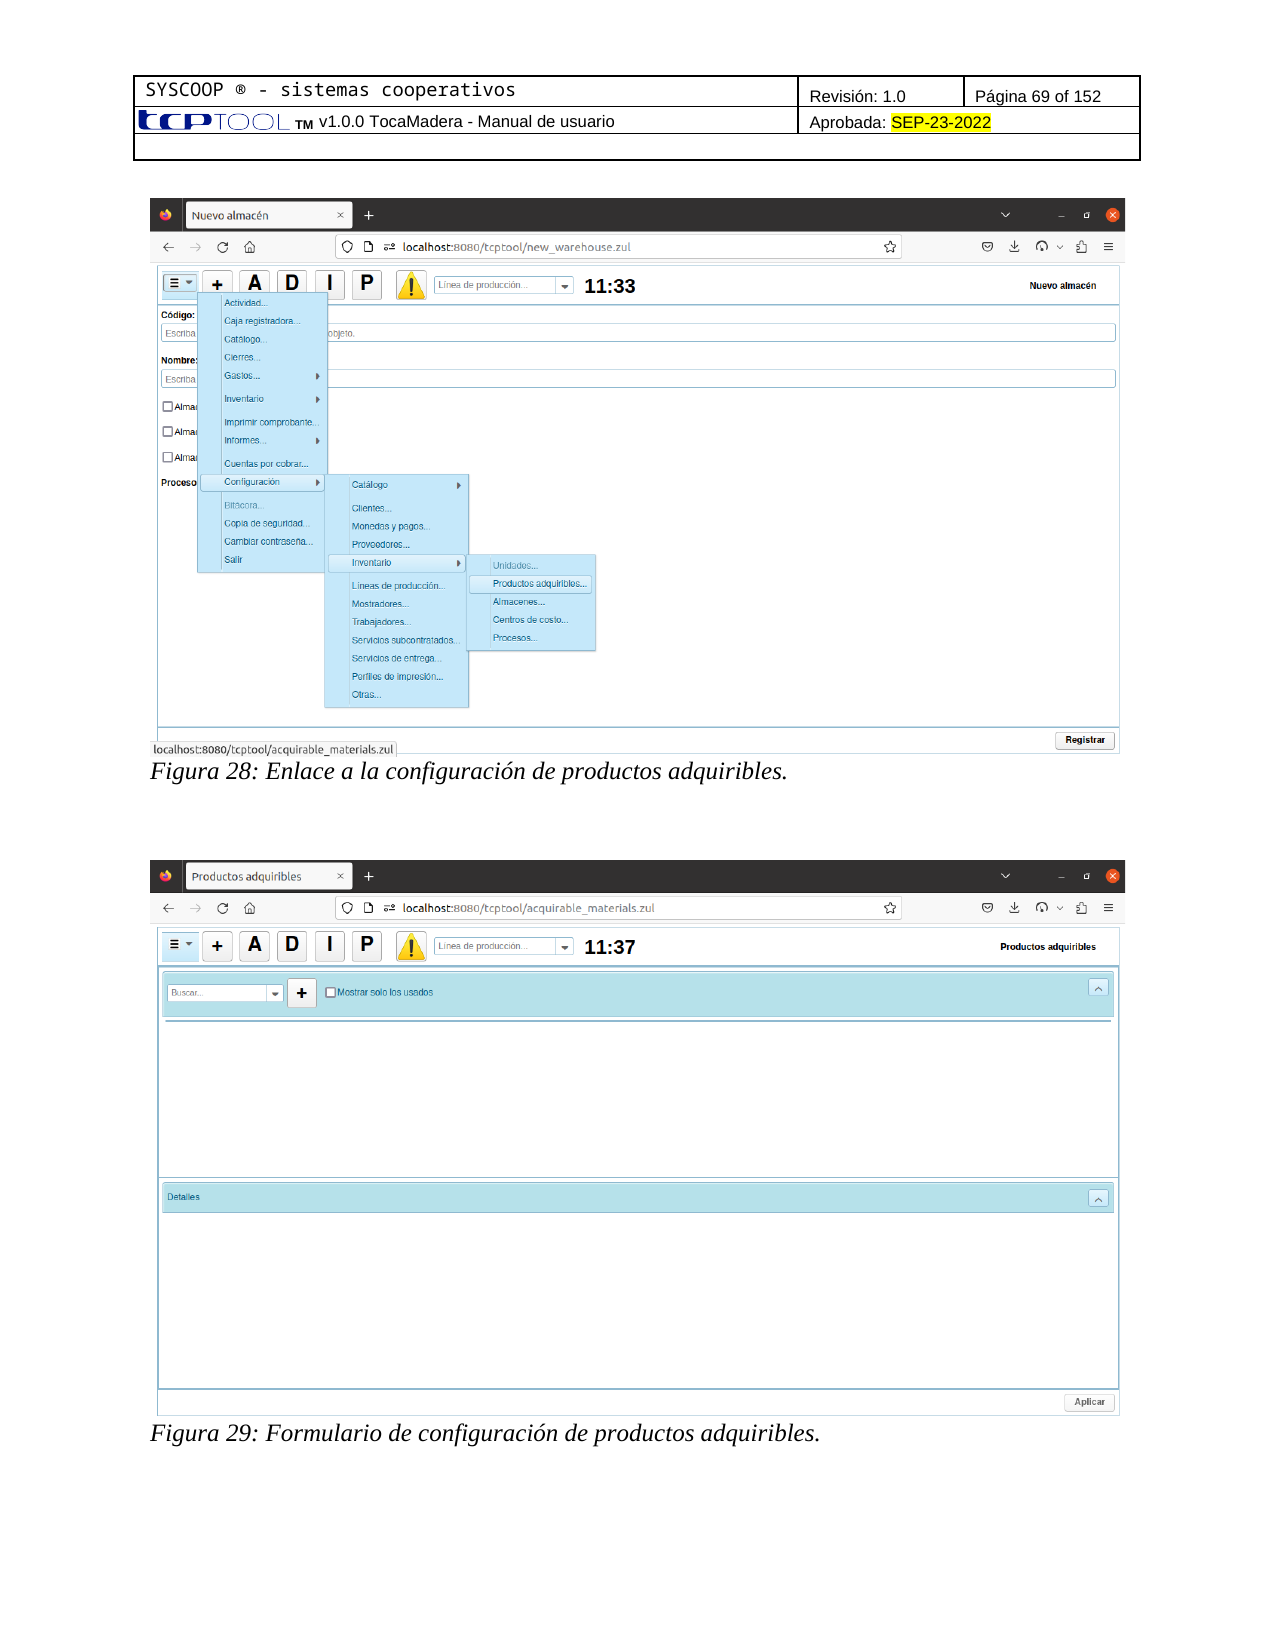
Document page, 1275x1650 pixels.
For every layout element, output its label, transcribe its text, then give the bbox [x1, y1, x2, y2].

picture [150, 198, 1125, 757]
text Figura 28: Enlace a la configuración de productos adquiribles. [150, 757, 1125, 785]
text Figura 29: Formulario de configuración de productos adquiribles. [150, 1419, 1125, 1447]
picture [150, 860, 1125, 1419]
picture [138, 110, 290, 130]
